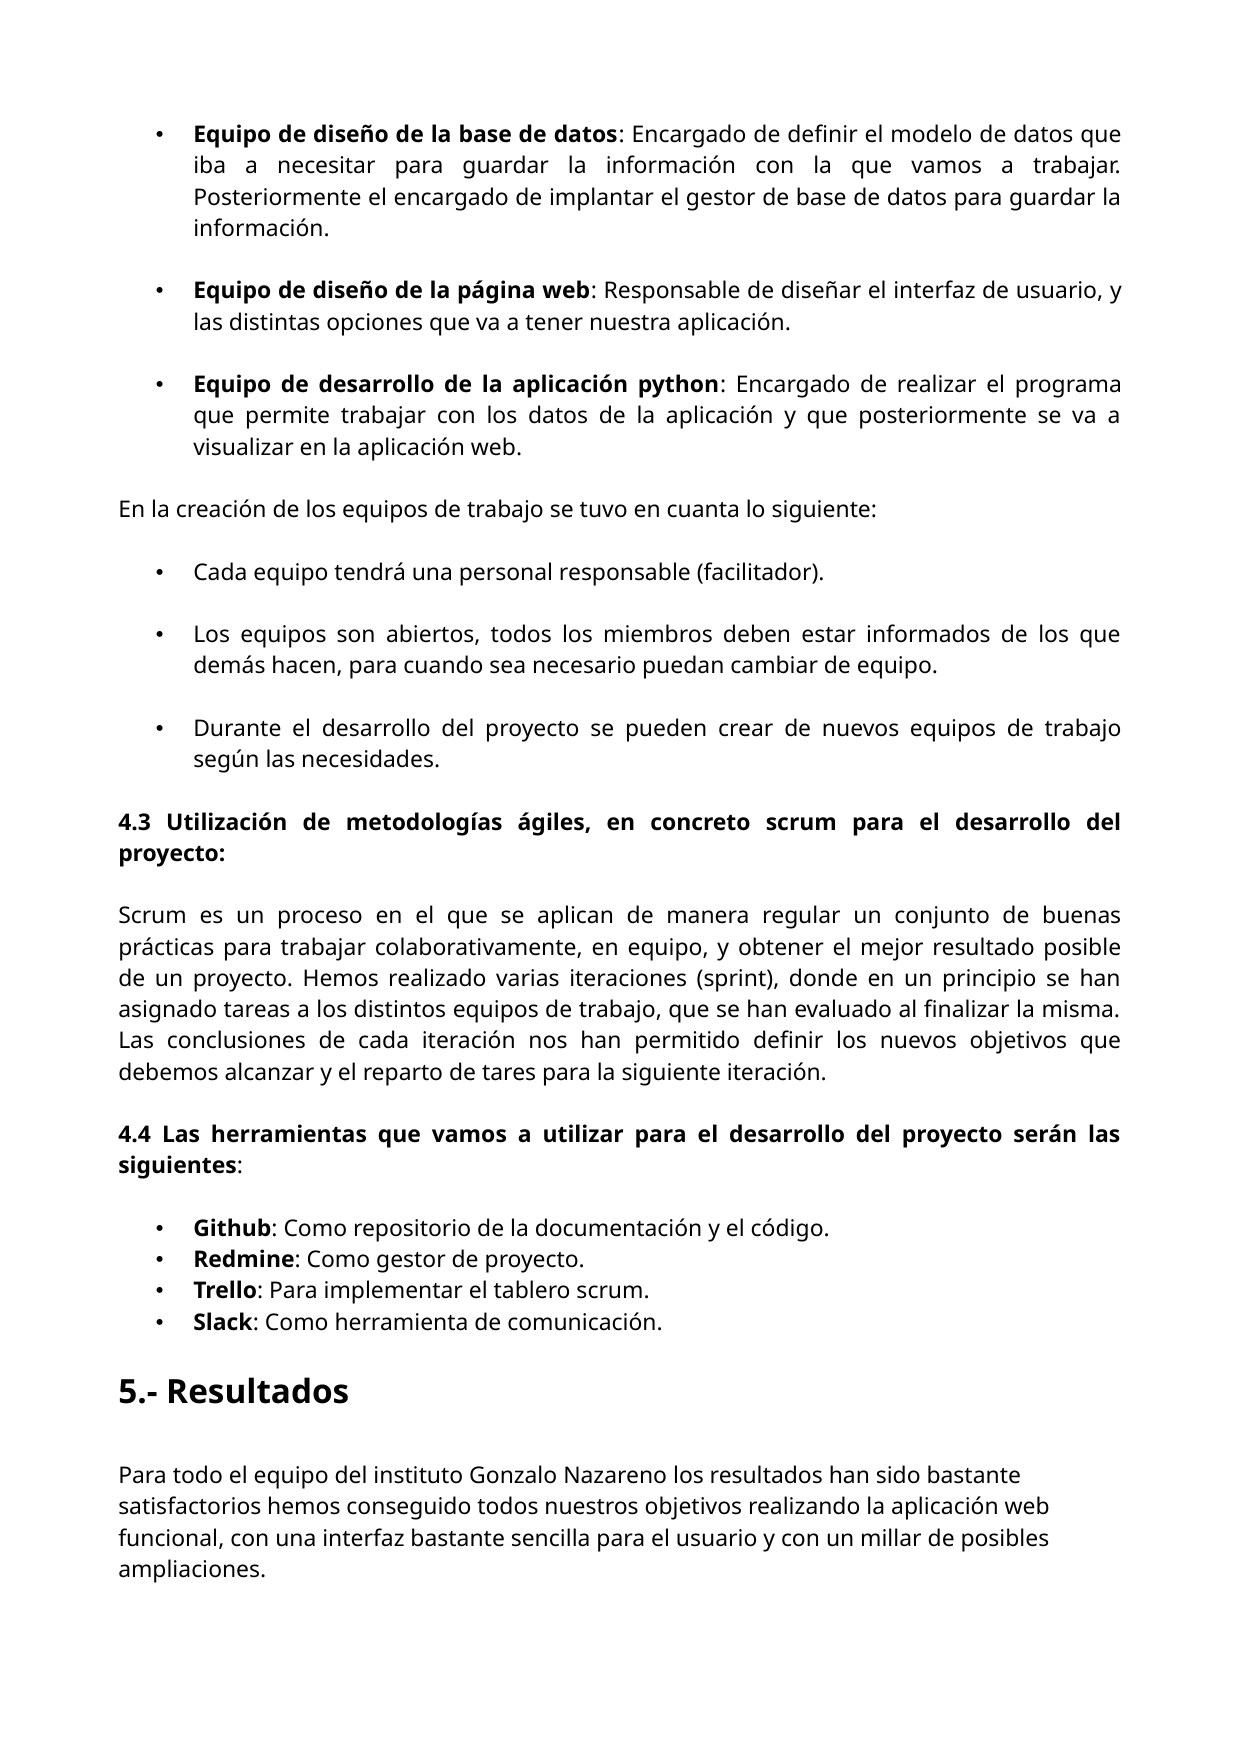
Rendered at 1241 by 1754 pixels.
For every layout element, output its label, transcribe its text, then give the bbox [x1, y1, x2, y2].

list Cada equipo tendrá una personal responsable (facilitador). [156, 556, 1122, 587]
text 4.4 Las herramientas que vamos a utilizar para el desarrollo del proyecto serán las siguientes: [118, 1118, 1122, 1181]
text Scrum es un proceso en el que se aplican de manera regular un conjunto de buenas prácticas para trabajar colaborativamente, en equipo, y obtener el mejor resultado posible de un proyecto. Hemos realizado varias iteraciones (sprint), donde en un principio se han asignado tareas a los distintos equipos de trabajo, que se han evaluado al finalizar la misma. Las conclusiones de cada iteración nos han permitido definir los nuevos objetivos que debemos alcanzar y el reparto de tares para la siguiente iteración. [118, 899, 1122, 1087]
list Github: Como repositorio de la documentación y el código. [156, 1212, 1122, 1243]
list Los equipos son abiertos, todos los miembros deben estar informados de los que demás hacen, para cuando sea necesario puedan cambiar de equipo. [156, 618, 1122, 681]
list Durante el desarrollo del proyecto se pueden crear de nuevos equipos de trabajo según las necesidades. [156, 712, 1122, 774]
list Equipo de diseño de la página web: Responsable de diseñar el interfaz de usuario, y las distintas opciones que va a tener nuestra aplicación. [156, 274, 1122, 337]
list Slack: Como herramienta de comunicación. [156, 1306, 1122, 1337]
text 4.3 Utilización de metodologías ágiles, en concreto scrum para el desarrollo del proyecto: [118, 806, 1122, 868]
list Redmine: Como gestor de proyecto. [156, 1243, 1122, 1274]
text En la creación de los equipos de trabajo se tuvo en cuanta lo siguiente: [118, 493, 1122, 524]
text 5.- Resultados [118, 1368, 1122, 1413]
list Trello: Para implementar el tablero scrum. [156, 1274, 1122, 1306]
text Para todo el equipo del instituto Gonzalo Nazareno los resultados han sido bastante satisfactorios hemos conseguido todos nuestros objetivos realizando la aplicación web funcional, con una interfaz bastante sencilla para el usuario y con un millar de posibles ampliaciones. [118, 1459, 1122, 1584]
list Equipo de diseño de la base de datos: Encargado de definir el modelo de datos que iba a necesitar para guardar la información con la que vamos a trabajar. Posteriormente el encargado de implantar el gestor de base de datos para guardar la información. [156, 118, 1122, 243]
list Equipo de desarrollo de la aplicación python: Encargado de realizar el programa que permite trabajar con los datos de la aplicación y que posteriormente se va a visualizar en la aplicación web. [156, 368, 1122, 462]
